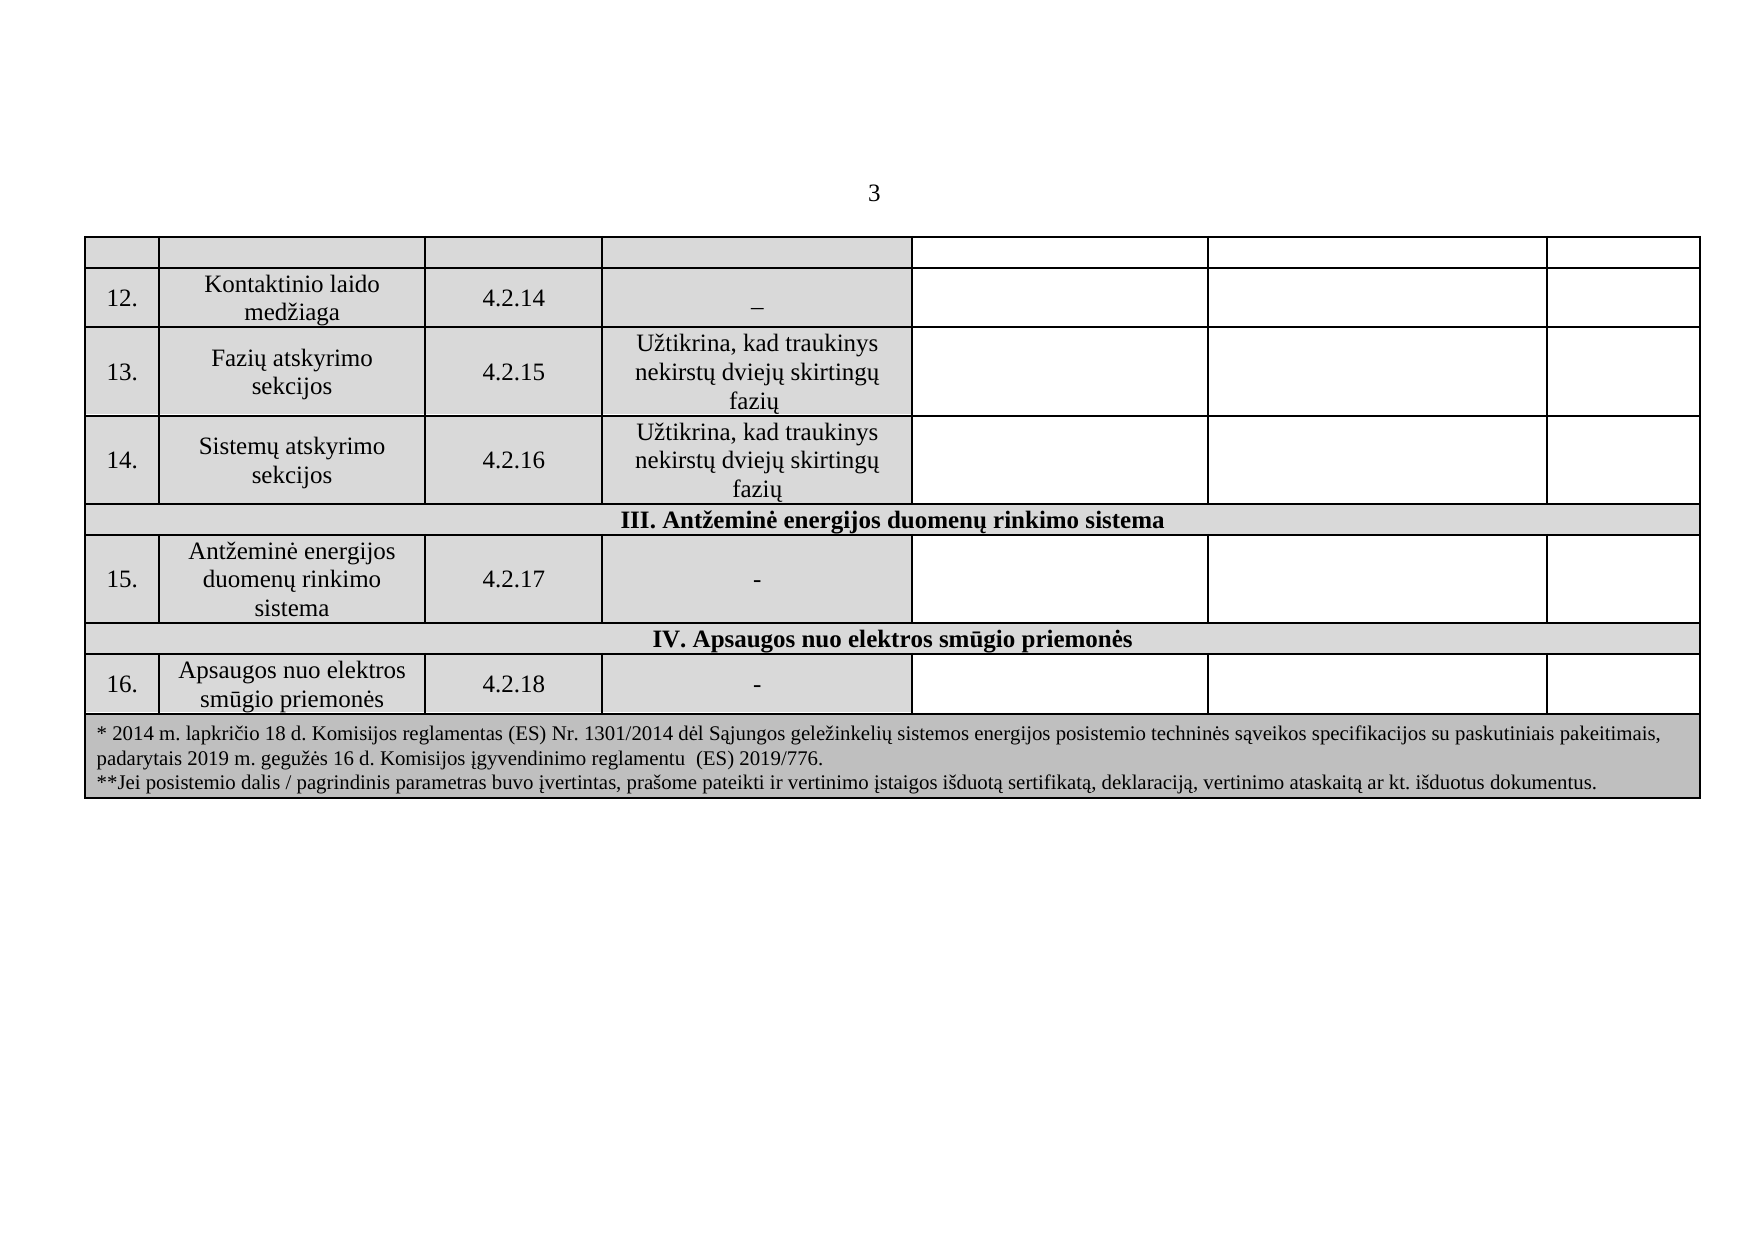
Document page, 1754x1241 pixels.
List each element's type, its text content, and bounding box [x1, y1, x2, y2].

table_cell [1548, 328, 1699, 414]
table_cell 4.2.18 [426, 655, 601, 712]
table_cell [1209, 238, 1546, 267]
table_cell [426, 238, 601, 267]
table_cell 15. [86, 536, 158, 622]
table_cell [160, 238, 424, 267]
table_cell 12. [86, 269, 158, 326]
table_cell [913, 536, 1207, 622]
table_cell 4.2.15 [426, 328, 601, 414]
table_cell [913, 417, 1207, 503]
table_cell Fazių atskyrimo sekcijos [160, 328, 424, 414]
table_cell [1209, 328, 1546, 414]
table_cell [1209, 269, 1546, 326]
table_cell Apsaugos nuo elektros smūgio priemonės [160, 655, 424, 712]
table_cell [1209, 417, 1546, 503]
table_cell [1548, 238, 1699, 267]
table_cell Antžeminė energijos duomenų rinkimo sistema [160, 536, 424, 622]
table_cell 16. [86, 655, 158, 712]
table_cell - [603, 238, 911, 267]
table_cell 13. [86, 328, 158, 414]
table_cell - [603, 655, 911, 712]
table_cell [913, 238, 1207, 267]
table_cell Sistemų atskyrimo sekcijos [160, 417, 424, 503]
table_cell - [603, 536, 911, 622]
table_cell [1548, 536, 1699, 622]
table_cell 4.2.14 [426, 269, 601, 326]
table_cell 14. [86, 417, 158, 503]
table_cell Kontaktinio laido medžiaga [160, 269, 424, 326]
table_cell [1548, 269, 1699, 326]
table_cell [86, 238, 158, 267]
table_cell _ [603, 269, 911, 326]
table_cell [913, 328, 1207, 414]
table_cell [1548, 655, 1699, 712]
table_cell IV. Apsaugos nuo elektros smūgio priemonės [86, 624, 1699, 653]
table_cell III. Antžeminė energijos duomenų rinkimo sistema [86, 505, 1699, 534]
table_cell 4.2.17 [426, 536, 601, 622]
table_cell [1548, 417, 1699, 503]
table_cell [1209, 536, 1546, 622]
table_cell [913, 269, 1207, 326]
table_cell Užtikrina, kad traukinys nekirstų dviejų skirtingų fazių [603, 417, 911, 503]
table_cell [1209, 655, 1546, 712]
table_cell [913, 655, 1207, 712]
table_cell * 2014 m. lapkričio 18 d. Komisijos reglamentas (ES) Nr. 1301/2014 dėl Sąjungos geležinkelių sistemos energijos posistemio techninės sąveikos specifikacijos su paskutiniais pakeitimais, padarytais 2019 m. gegužės 16 d. Komisijos įgyvendinimo reglamentu (ES) 2019/776. **Jei posistemio dalis / pagrindinis parametras buvo įvertintas, prašome pateikti ir vertinimo įstaigos išduotą sertifikatą, deklaraciją, vertinimo ataskaitą ar kt. išduotus dokumentus. [86, 715, 1699, 797]
table_cell 4.2.16 [426, 417, 601, 503]
table_cell Užtikrina, kad traukinys nekirstų dviejų skirtingų fazių [603, 328, 911, 414]
